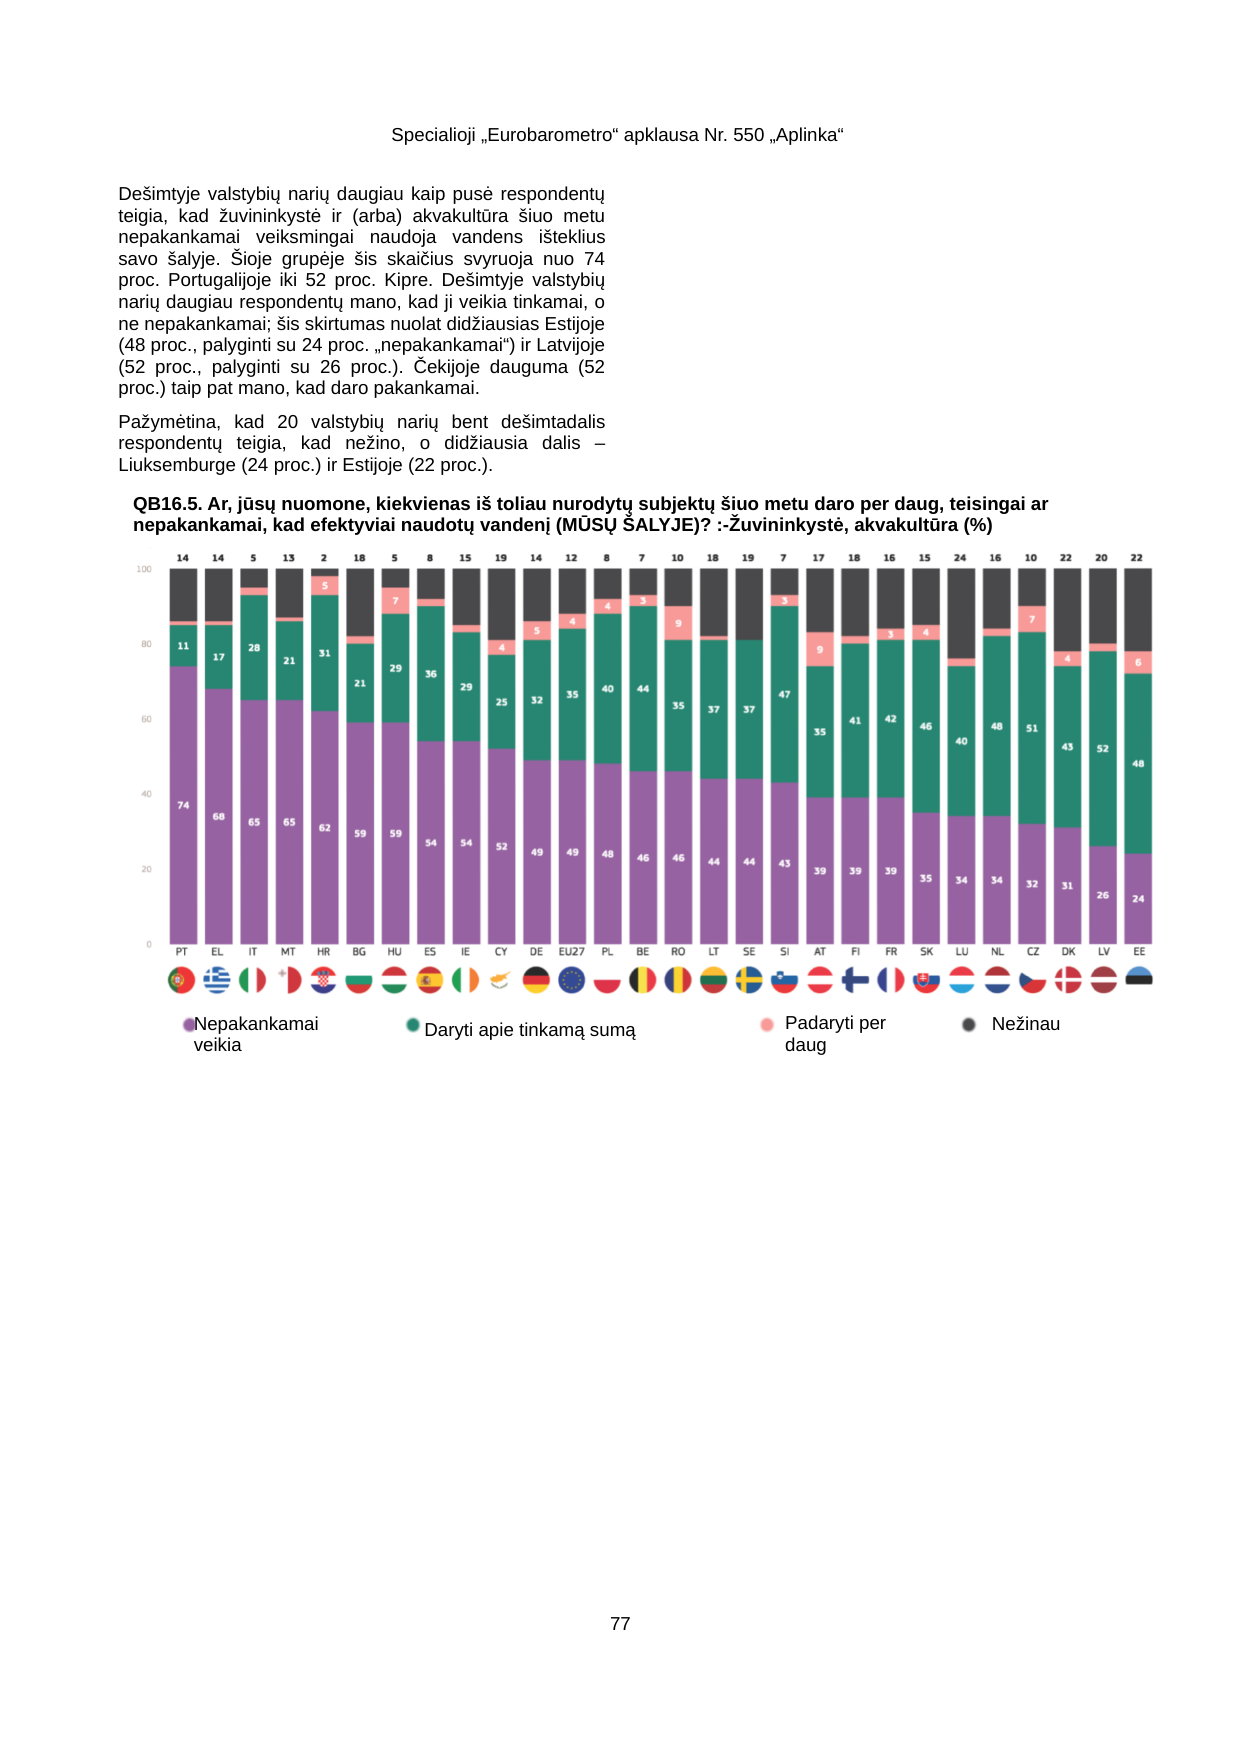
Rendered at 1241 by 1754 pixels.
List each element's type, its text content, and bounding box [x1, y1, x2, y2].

picture [173, 1014, 978, 1038]
picture [125, 547, 1170, 1002]
text Pažymėtina, kad 20 valstybių narių bent dešimtadalis respondentų teigia, kad nežino, o didžiausia dalis – Liuksemburge (24 proc.) ir Estijoje (22 proc.). [118, 411, 605, 475]
text Dešimtyje valstybių narių daugiau kaip pusė respondentų teigia, kad žuvininkystė ir (arba) akvakultūra šiuo metu nepakankamai veiksmingai naudoja vandens išteklius savo šalyje. Šioje grupėje šis skaičius svyruoja nuo 74 proc. Portugalijoje iki 52 proc. Kipre. Dešimtyje valstybių narių daugiau respondentų mano, kad ji veikia tinkamai, o ne nepakankamai; šis skirtumas nuolat didžiausias Estijoje (48 proc., palyginti su 24 proc. „nepakankamai“) ir Latvijoje (52 proc., palyginti su 26 proc.). Čekijoje dauguma (52 proc.) taip pat mano, kad daro pakankamai. [118, 183, 605, 399]
